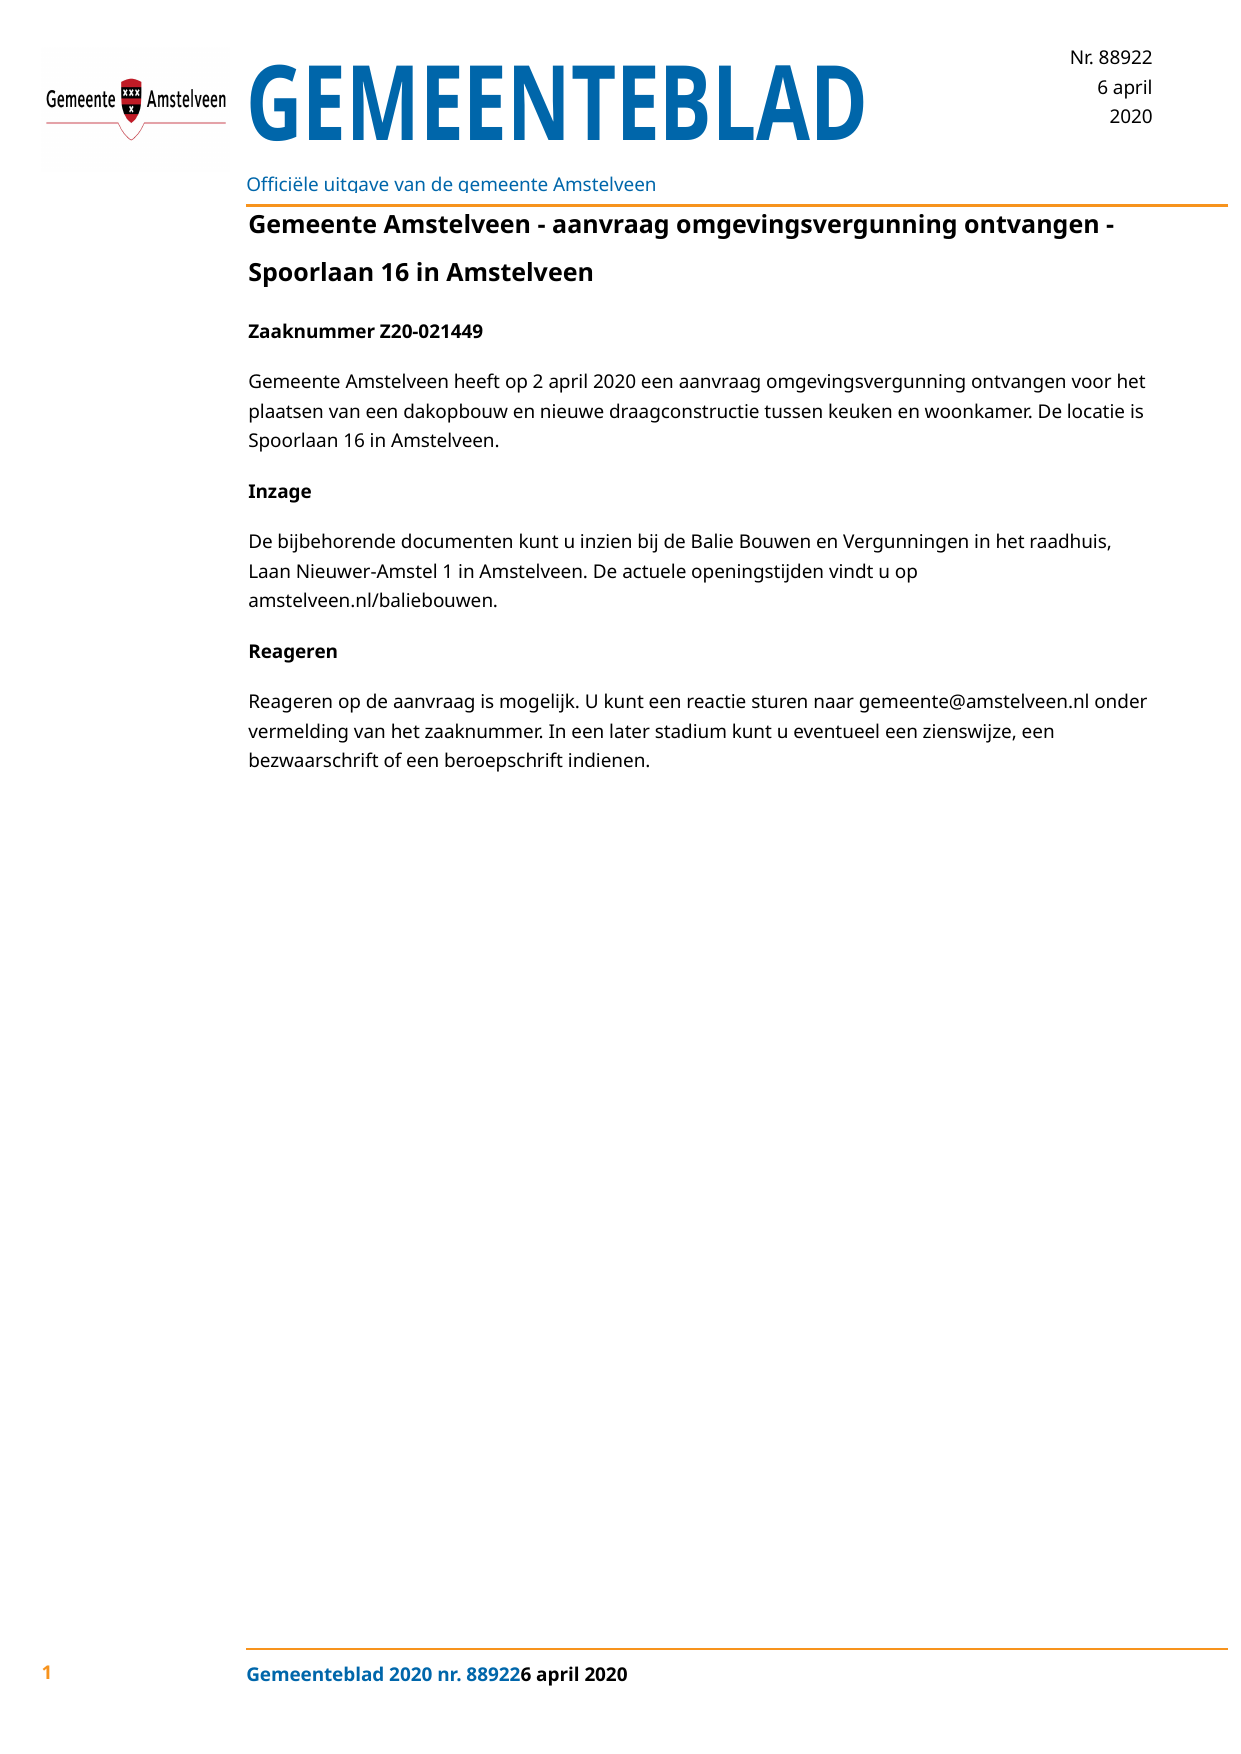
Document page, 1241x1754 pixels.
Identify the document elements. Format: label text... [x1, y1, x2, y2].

text Gemeente Amstelveen - aanvraag omgevingsvergunning ontvangen - Spoorlaan 16 in Amstelveen [248, 207, 1152, 288]
text De bijbehorende documenten kunt u inzien bij de Balie Bouwen en Vergunningen in het raadhuis, Laan Nieuwer-Amstel 1 in Amstelveen. De actuele openingstijden vindt u op amstelveen.nl/baliebouwen. [248, 528, 1152, 613]
text Reageren op de aanvraag is mogelijk. U kunt een reactie sturen naar gemeente@amstelveen.nl onder vermelding van het zaaknummer. In een later stadium kunt u eventueel een zienswijze, een bezwaarschrift of een beroepschrift indienen. [248, 688, 1152, 773]
picture [41, 47, 231, 172]
text Reageren [248, 638, 1152, 664]
text Gemeente Amstelveen heeft op 2 april 2020 een aanvraag omgevingsvergunning ontvangen voor het plaatsen van een dakopbouw en nieuwe draagconstructie tussen keuken en woonkamer. De locatie is Spoorlaan 16 in Amstelveen. [248, 368, 1152, 453]
text Zaaknummer Z20-021449 [248, 318, 1152, 344]
text Inzage [248, 478, 1152, 504]
